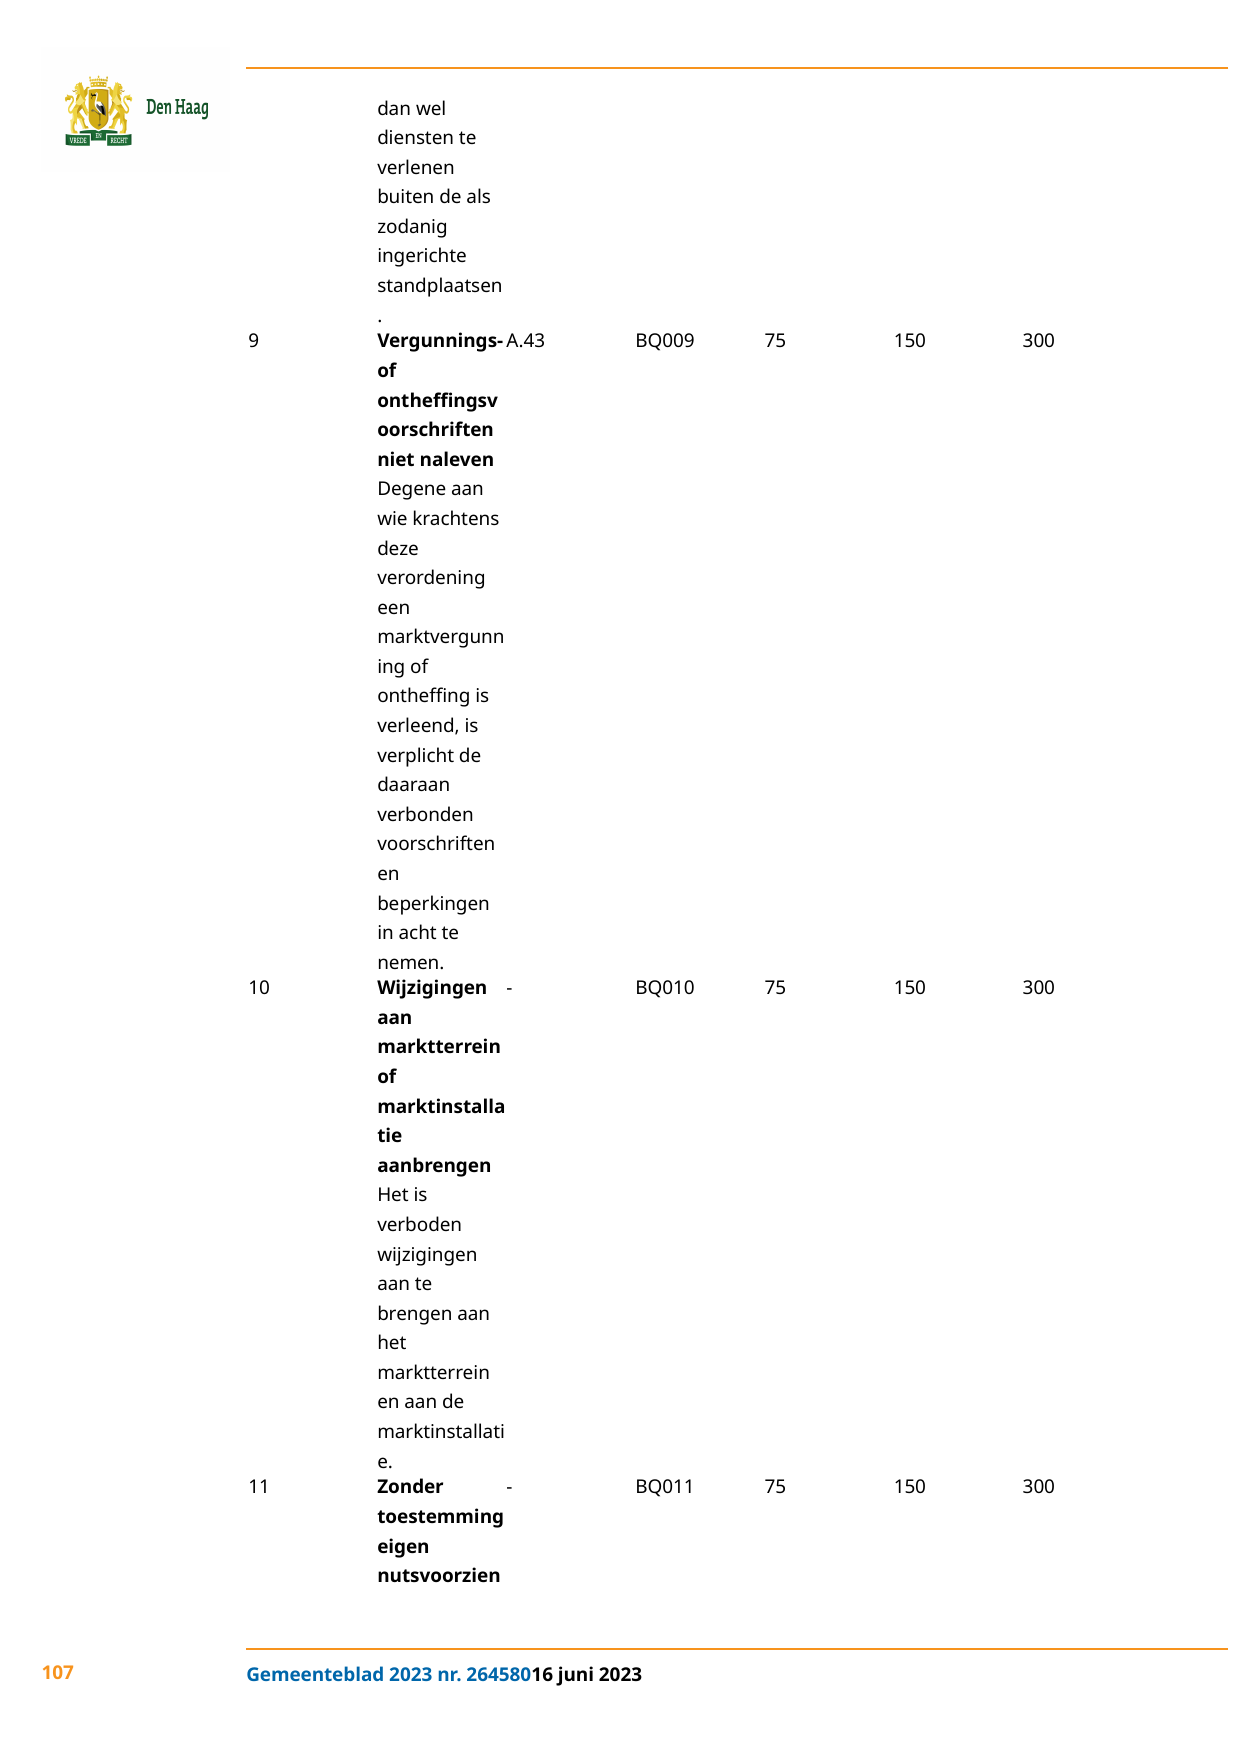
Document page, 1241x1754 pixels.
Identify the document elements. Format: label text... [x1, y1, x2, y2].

table_cell [1023, 95, 1152, 328]
table_cell 150 [894, 975, 1022, 1474]
table_cell dan wel diensten te verlenen buiten de als zodanig ingerichte standplaatsen. [377, 95, 506, 328]
table_cell 300 [1023, 975, 1152, 1474]
table_cell [248, 95, 377, 328]
table_cell [506, 95, 635, 328]
table_cell 300 [1023, 328, 1152, 974]
table_cell 75 [764, 975, 893, 1474]
table_cell [894, 95, 1022, 328]
table_cell BQ009 [635, 328, 764, 974]
table_cell 300 [1023, 1474, 1152, 1588]
picture [41, 47, 231, 172]
table_cell - [506, 975, 635, 1474]
table_cell 150 [894, 328, 1022, 974]
table_cell - [506, 1474, 635, 1588]
table_cell Wijzigingen aan marktterrein of marktinstallatie aanbrengen Het is verboden wijzigingen aan te brengen aan het marktterrein en aan de marktinstallatie. [377, 975, 506, 1474]
table_cell A.43 [506, 328, 635, 974]
table_cell 150 [894, 1474, 1022, 1588]
table_cell BQ010 [635, 975, 764, 1474]
table_cell BQ011 [635, 1474, 764, 1588]
table_cell 11 [248, 1474, 377, 1588]
table_cell Zonder toestemming eigen nutsvoorzien [377, 1474, 506, 1588]
table_cell 9 [248, 328, 377, 974]
table_cell 10 [248, 975, 377, 1474]
table_cell [764, 95, 893, 328]
table_cell Vergunnings- of ontheffingsvoorschriften niet naleven Degene aan wie krachtens deze verordening een marktvergunning of ontheffing is verleend, is verplicht de daaraan verbonden voorschriften en beperkingen in acht te nemen. [377, 328, 506, 974]
table_cell 75 [764, 328, 893, 974]
table_cell [635, 95, 764, 328]
table_cell 75 [764, 1474, 893, 1588]
